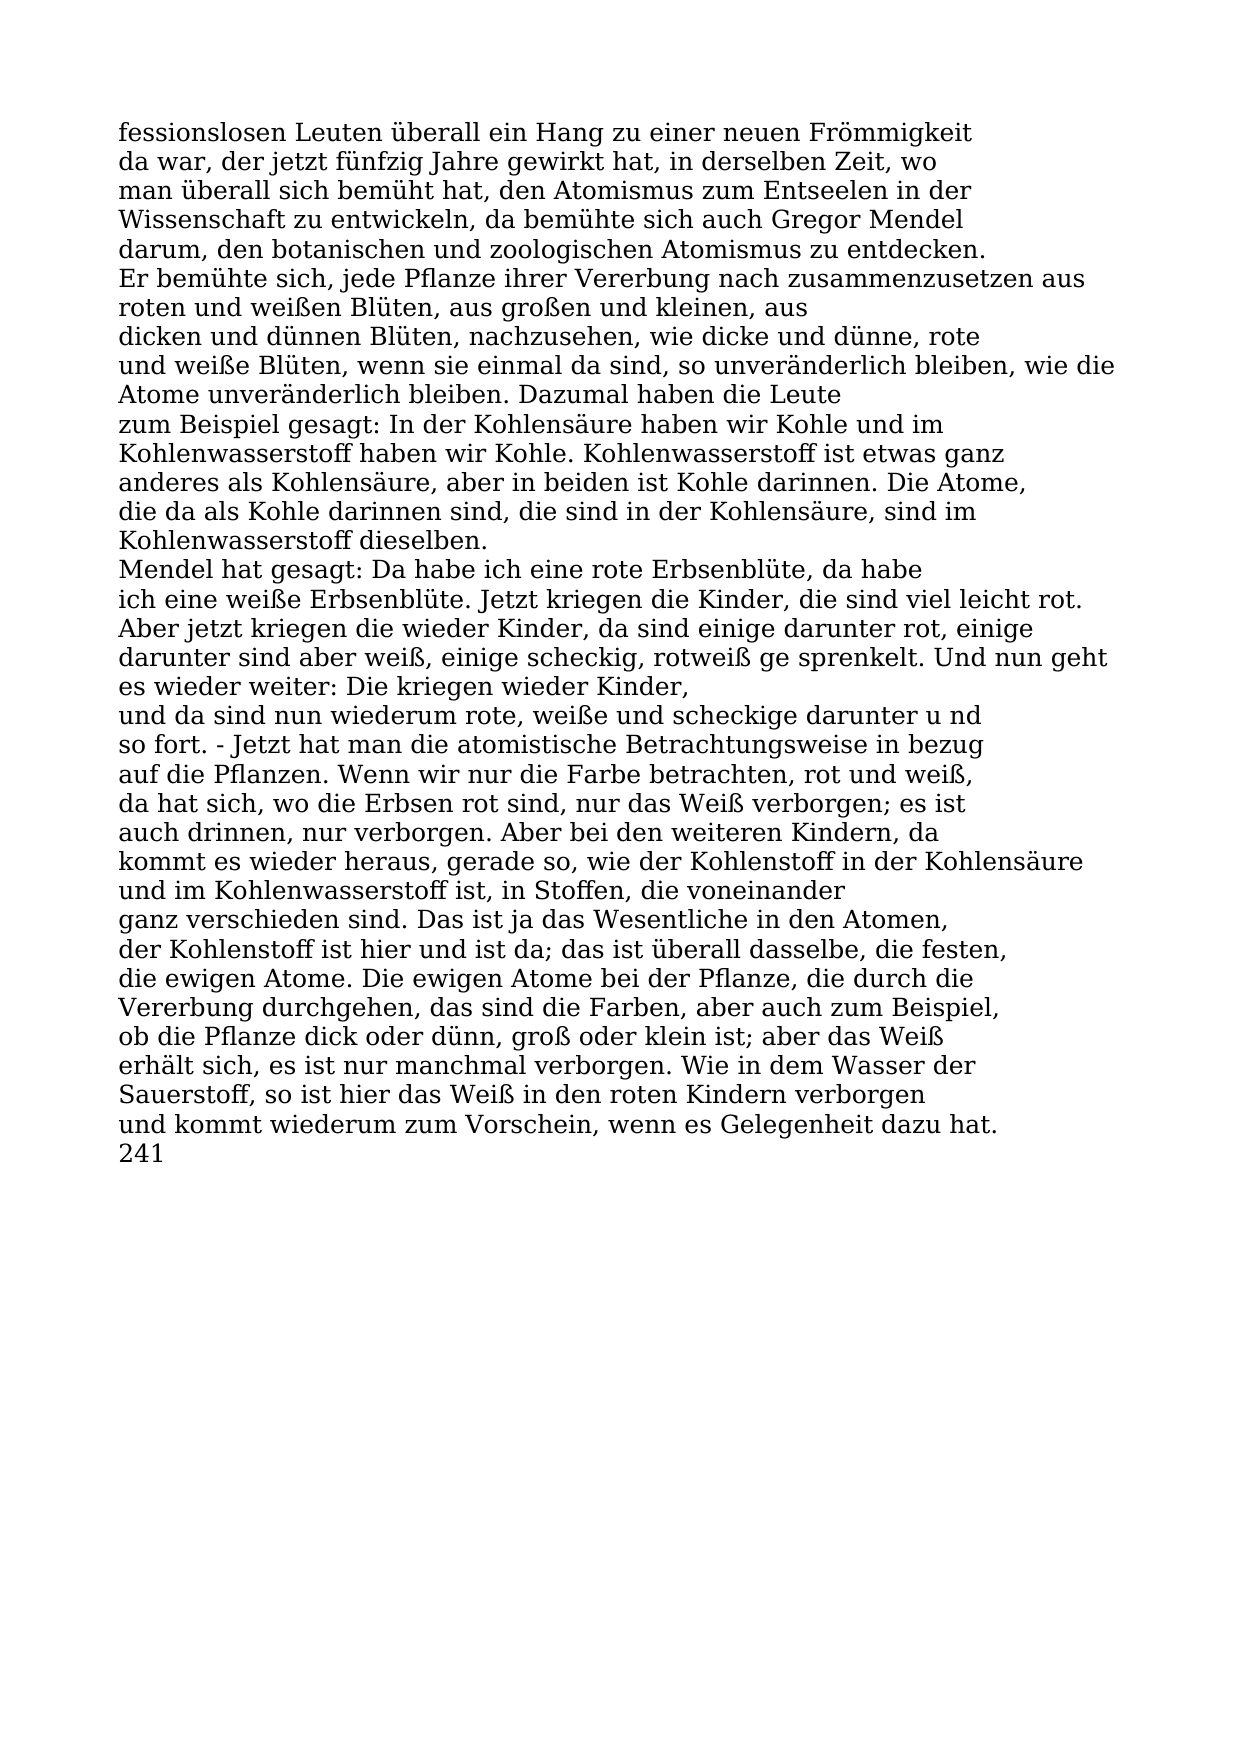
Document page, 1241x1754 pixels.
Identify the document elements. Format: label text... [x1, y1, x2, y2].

text so fort. - Jetzt hat man die atomistische Betrachtungsweise in bezug [118, 731, 1122, 760]
text Vererbung durchgehen, das sind die Farben, aber auch zum Beispiel, [118, 993, 1122, 1022]
text anderes als Kohlensäure, aber in beiden ist Kohle darinnen. Die Atome, [118, 468, 1122, 497]
text Kohlenwasserstoff haben wir Kohle. Kohlenwasserstoff ist etwas ganz [118, 439, 1122, 468]
text Sauerstoff, so ist hier das Weiß in den roten Kindern verborgen [118, 1081, 1122, 1110]
text die da als Kohle darinnen sind, die sind in der Kohlensäure, sind im [118, 497, 1122, 526]
text die ewigen Atome. Die ewigen Atome bei der Pflanze, die durch die [118, 964, 1122, 993]
text ich eine weiße Erbsenblüte. Jetzt kriegen die Kinder, die sind viel leicht rot. Aber jetzt kriegen die wieder Kinder, da sind einige darunter rot, einige darunter sind aber weiß, einige scheckig, rotweiß ge sprenkelt. Und nun geht es wieder weiter: Die kriegen wieder Kinder, [118, 585, 1122, 701]
text auch drinnen, nur verborgen. Aber bei den weiteren Kindern, da [118, 818, 1122, 847]
text Er bemühte sich, jede Pflanze ihrer Vererbung nach zusammenzusetzen aus roten und weißen Blüten, aus großen und kleinen, aus [118, 264, 1122, 322]
text und weiße Blüten, wenn sie einmal da sind, so unveränderlich bleiben, wie die Atome unveränderlich bleiben. Dazumal haben die Leute [118, 351, 1122, 410]
text 241 [118, 1139, 1122, 1168]
text zum Beispiel gesagt: In der Kohlensäure haben wir Kohle und im [118, 410, 1122, 439]
text auf die Pflanzen. Wenn wir nur die Farbe betrachten, rot und weiß, [118, 760, 1122, 789]
text Kohlenwasserstoff dieselben. [118, 526, 1122, 556]
text Mendel hat gesagt: Da habe ich eine rote Erbsenblüte, da habe [118, 556, 1122, 585]
text und kommt wiederum zum Vorschein, wenn es Gelegenheit dazu hat. [118, 1110, 1122, 1139]
text ob die Pflanze dick oder dünn, groß oder klein ist; aber das Weiß [118, 1022, 1122, 1051]
text erhält sich, es ist nur manchmal verborgen. Wie in dem Wasser der [118, 1051, 1122, 1081]
text ganz verschieden sind. Das ist ja das Wesentliche in den Atomen, [118, 906, 1122, 935]
text der Kohlenstoff ist hier und ist da; das ist überall dasselbe, die festen, [118, 935, 1122, 964]
text da war, der jetzt fünfzig Jahre gewirkt hat, in derselben Zeit, wo [118, 147, 1122, 176]
text fessionslosen Leuten überall ein Hang zu einer neuen Frömmigkeit [118, 118, 1122, 147]
text Wissenschaft zu entwickeln, da bemühte sich auch Gregor Mendel [118, 206, 1122, 235]
text da hat sich, wo die Erbsen rot sind, nur das Weiß verborgen; es ist [118, 789, 1122, 818]
text man überall sich bemüht hat, den Atomismus zum Entseelen in der [118, 176, 1122, 206]
text und da sind nun wiederum rote, weiße und scheckige darunter u nd [118, 701, 1122, 731]
text dicken und dünnen Blüten, nachzusehen, wie dicke und dünne, rote [118, 322, 1122, 351]
text darum, den botanischen und zoologischen Atomismus zu entdecken. [118, 235, 1122, 264]
text kommt es wieder heraus, gerade so, wie der Kohlenstoff in der Kohlensäure und im Kohlenwasserstoff ist, in Stoffen, die voneinander [118, 847, 1122, 906]
